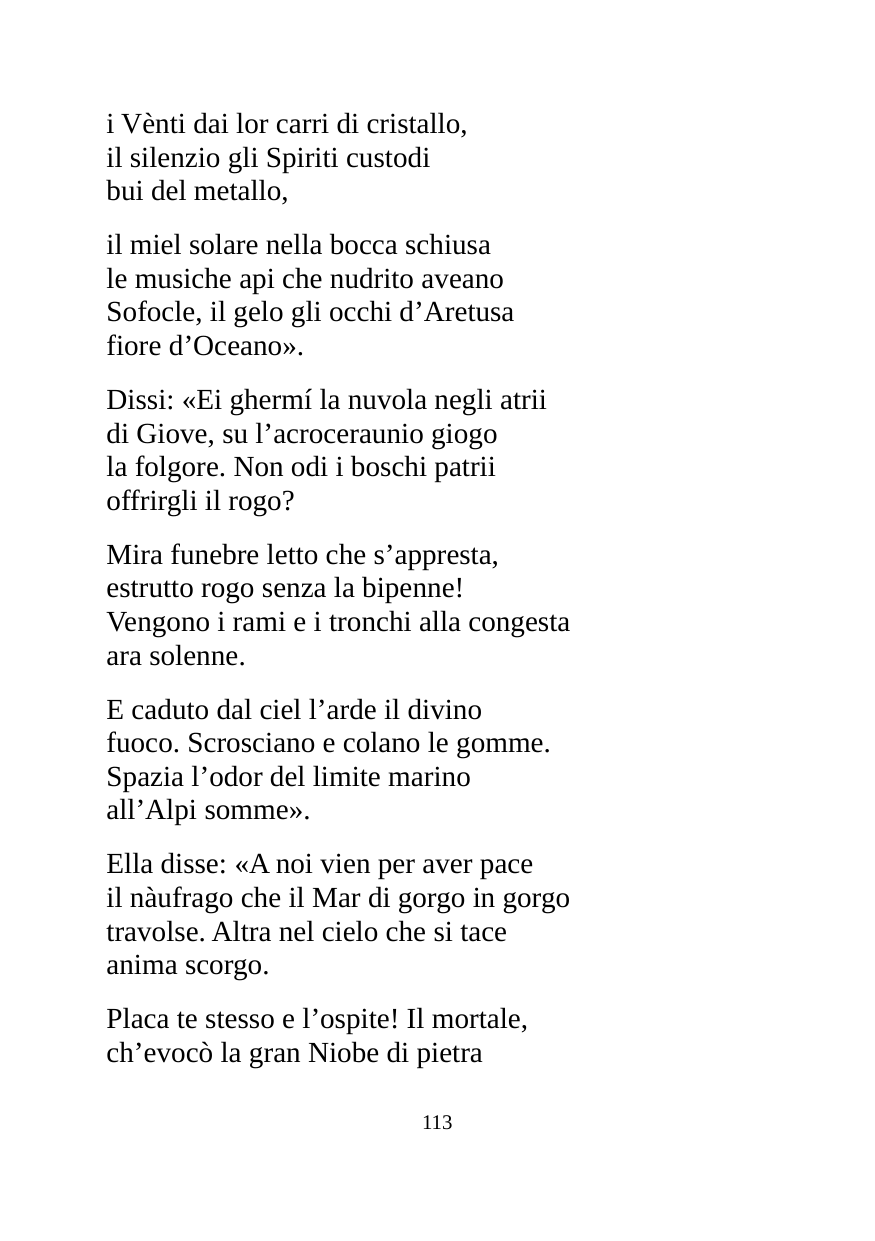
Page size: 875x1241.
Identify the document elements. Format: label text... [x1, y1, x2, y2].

text travolse. Altra nel cielo che si tace [106, 914, 768, 947]
text anima scorgo. [106, 947, 768, 981]
text Dissi: «Ei ghermí la nuvola negli atrii [106, 382, 768, 416]
text ch’evocò la gran Niobe di pietra [106, 1035, 768, 1068]
text di Giove, su l’acroceraunio giogo [106, 416, 768, 449]
text Mira funebre letto che s’appresta, [106, 537, 768, 571]
text all’Alpi somme». [106, 792, 768, 826]
text estrutto rogo senza la bipenne! [106, 571, 768, 604]
text Placa te stesso e l’ospite! Il mortale, [106, 1001, 768, 1035]
text fiore d’Oceano». [106, 328, 768, 362]
text fuoco. Scrosciano e colano le gomme. [106, 725, 768, 759]
text il silenzio gli Spiriti custodi [106, 140, 768, 173]
text il miel solare nella bocca schiusa [106, 227, 768, 261]
text bui del metallo, [106, 173, 768, 207]
text Vengono i rami e i tronchi alla congesta [106, 604, 768, 638]
text il nàufrago che il Mar di gorgo in gorgo [106, 880, 768, 914]
text E caduto dal ciel l’arde il divino [106, 692, 768, 725]
text Ella disse: «A noi vien per aver pace [106, 847, 768, 880]
text ara solenne. [106, 638, 768, 671]
text le musiche api che nudrito aveano [106, 261, 768, 294]
text Sofocle, il gelo gli occhi d’Aretusa [106, 294, 768, 328]
text Spazia l’odor del limite marino [106, 759, 768, 792]
text i Vènti dai lor carri di cristallo, [106, 106, 768, 140]
text offrirgli il rogo? [106, 483, 768, 516]
text la folgore. Non odi i boschi patrii [106, 449, 768, 483]
